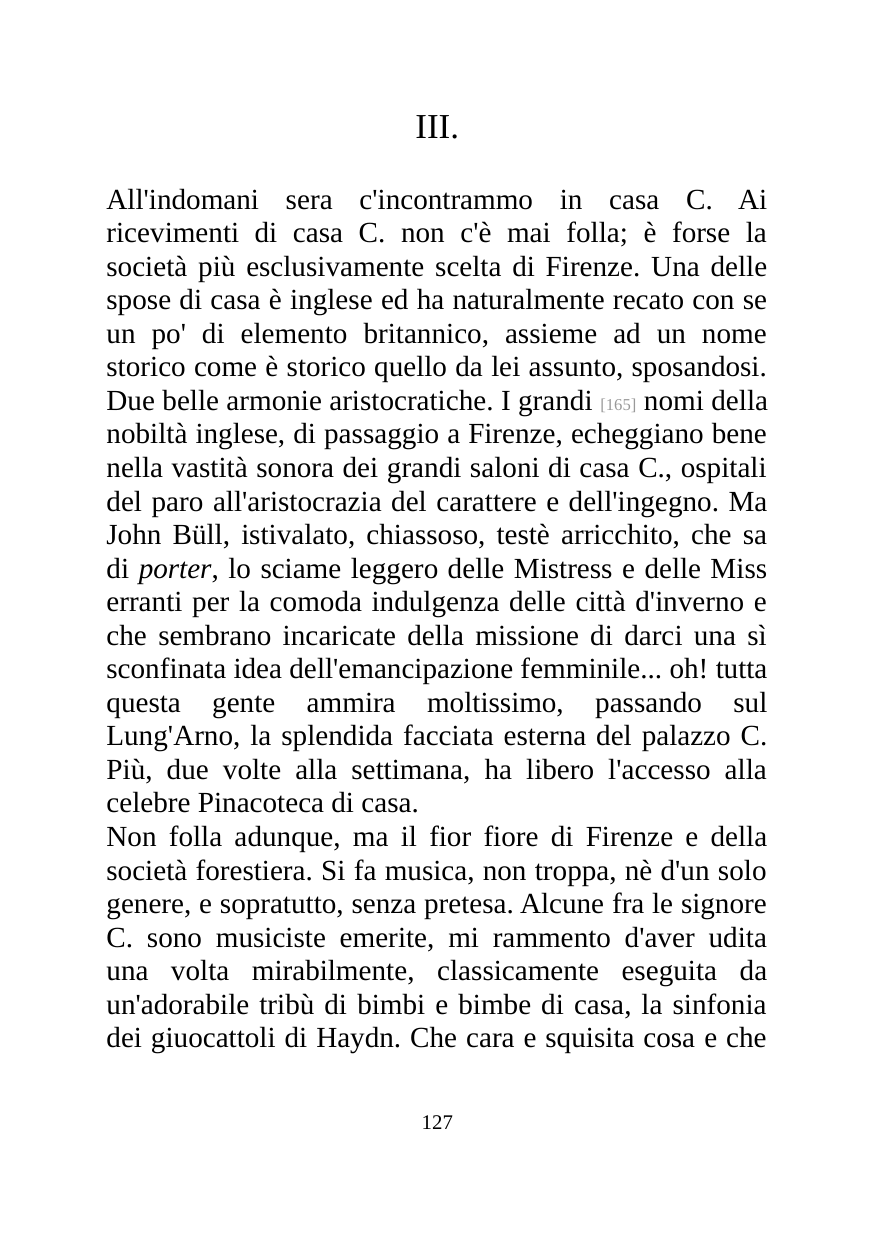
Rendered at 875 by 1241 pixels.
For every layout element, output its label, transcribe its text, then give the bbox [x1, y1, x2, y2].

text Non folla adunque, ma il fior fiore di Firenze e della società forestiera. Si fa musica, non troppa, nè d'un solo genere, e sopratutto, senza pretesa. Alcune fra le signore C. sono musiciste emerite, mi rammento d'aver udita una volta mirabilmente, classicamente eseguita da un'adorabile tribù di bimbi e bimbe di casa, la sinfonia dei giuocattoli di Haydn. Che cara e squisita cosa e che [106, 819, 768, 1054]
subtitle III. [106, 106, 768, 146]
text All'indomani sera c'incontrammo in casa C. Ai ricevimenti di casa C. non c'è mai folla; è forse la società più esclusivamente scelta di Firenze. Una delle spose di casa è inglese ed ha naturalmente recato con se un po' di elemento britannico, assieme ad un nome storico come è storico quello da lei assunto, sposandosi. Due belle armonie aristocratiche. I grandi [165] nomi della nobiltà inglese, di passaggio a Firenze, echeggiano bene nella vastità sonora dei grandi saloni di casa C., ospitali del paro all'aristocrazia del carattere e dell'ingegno. Ma John Büll, istivalato, chiassoso, testè arricchito, che sa di porter, lo sciame leggero delle Mistress e delle Miss erranti per la comoda indulgenza delle città d'inverno e che sembrano incaricate della missione di darci una sì sconfinata idea dell'emancipazione femminile... oh! tutta questa gente ammira moltissimo, passando sul Lung'Arno, la splendida facciata esterna del palazzo C. Più, due volte alla settimana, ha libero l'accesso alla celebre Pinacoteca di casa. [106, 182, 768, 819]
